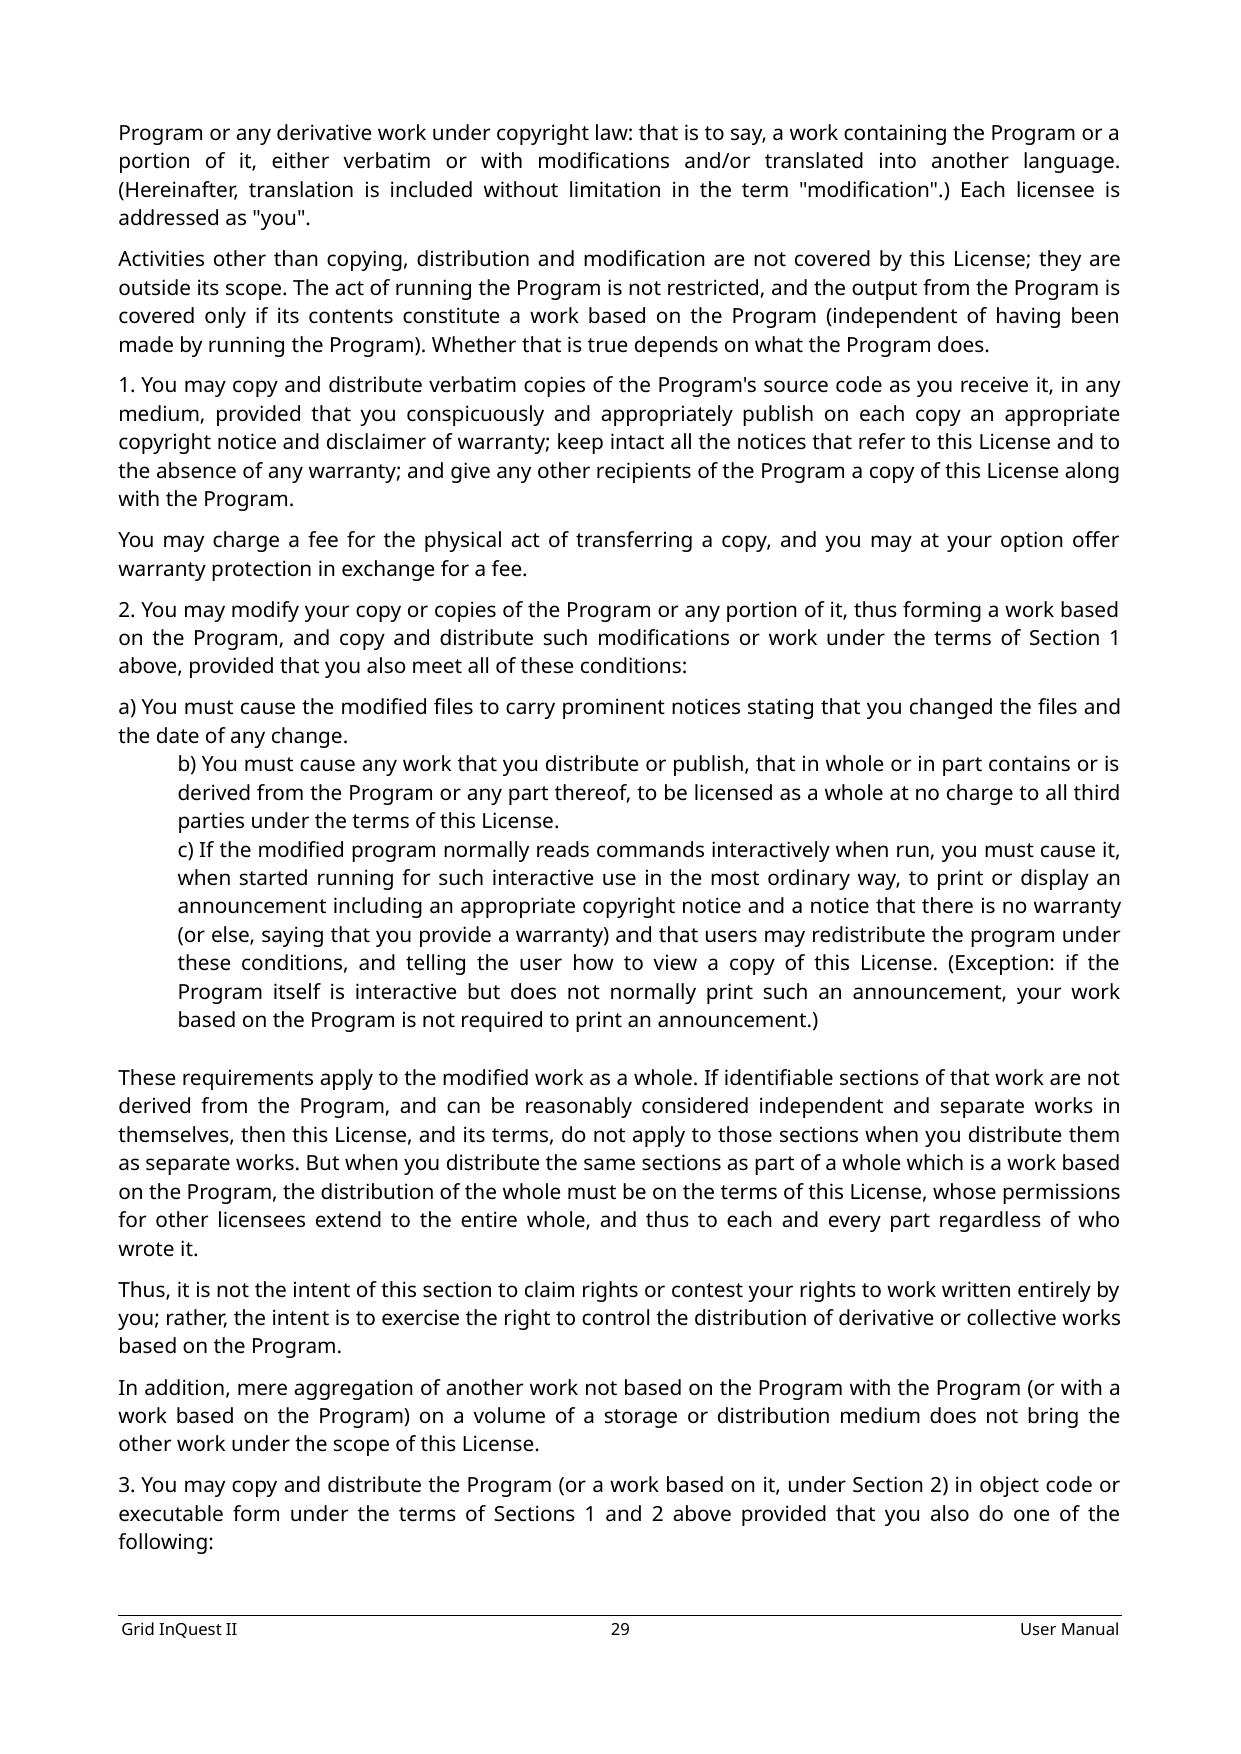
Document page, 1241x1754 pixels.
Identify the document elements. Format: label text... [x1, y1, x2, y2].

text You may charge a fee for the physical act of transferring a copy, and you may at your option offer warranty protection in exchange for a fee. [118, 525, 1122, 582]
text 1. You may copy and distribute verbatim copies of the Program's source code as you receive it, in any medium, provided that you conspicuously and appropriately publish on each copy an appropriate copyright notice and disclaimer of warranty; keep intact all the notices that refer to this License and to the absence of any warranty; and give any other recipients of the Program a copy of this License along with the Program. [118, 371, 1122, 513]
list b) You must cause any work that you distribute or publish, that in whole or in part contains or is derived from the Program or any part thereof, to be licensed as a whole at no charge to all third parties under the terms of this License. [177, 749, 1122, 835]
text 3. You may copy and distribute the Program (or a work based on it, under Section 2) in object code or executable form under the terms of Sections 1 and 2 above provided that you also do one of the following: [118, 1470, 1122, 1556]
text Thus, it is not the intent of this section to claim rights or contest your rights to work written entirely by you; rather, the intent is to exercise the right to control the distribution of derivative or collective works based on the Program. [118, 1275, 1122, 1360]
text 2. You may modify your copy or copies of the Program or any portion of it, thus forming a work based on the Program, and copy and distribute such modifications or work under the terms of Section 1 above, provided that you also meet all of these conditions: [118, 595, 1122, 680]
text In addition, mere aggregation of another work not based on the Program with the Program (or with a work based on the Program) on a volume of a storage or distribution medium does not bring the other work under the scope of this License. [118, 1373, 1122, 1458]
list c) If the modified program normally reads commands interactively when run, you must cause it, when started running for such interactive use in the most ordinary way, to print or display an announcement including an appropriate copyright notice and a notice that there is no warranty (or else, saying that you provide a warranty) and that users may redistribute the program under these conditions, and telling the user how to view a copy of this License. (Exception: if the Program itself is interactive but does not normally print such an announcement, your work based on the Program is not required to print an announcement.) [177, 835, 1122, 1034]
text These requirements apply to the modified work as a whole. If identifiable sections of that work are not derived from the Program, and can be reasonably considered independent and separate works in themselves, then this License, and its terms, do not apply to those sections when you distribute them as separate works. But when you distribute the same sections as part of a whole which is a work based on the Program, the distribution of the whole must be on the terms of this License, whose permissions for other licensees extend to the entire whole, and thus to each and every part regardless of who wrote it. [118, 1063, 1122, 1262]
text Program or any derivative work under copyright law: that is to say, a work containing the Program or a portion of it, either verbatim or with modifications and/or translated into another language. (Hereinafter, translation is included without limitation in the term "modification".) Each licensee is addressed as "you". [118, 118, 1122, 232]
list a) You must cause the modified files to carry prominent notices stating that you changed the files and the date of any change. [118, 692, 1122, 749]
text Activities other than copying, distribution and modification are not covered by this License; they are outside its scope. The act of running the Program is not restricted, and the output from the Program is covered only if its contents constitute a work based on the Program (independent of having been made by running the Program). Whether that is true depends on what the Program does. [118, 244, 1122, 358]
